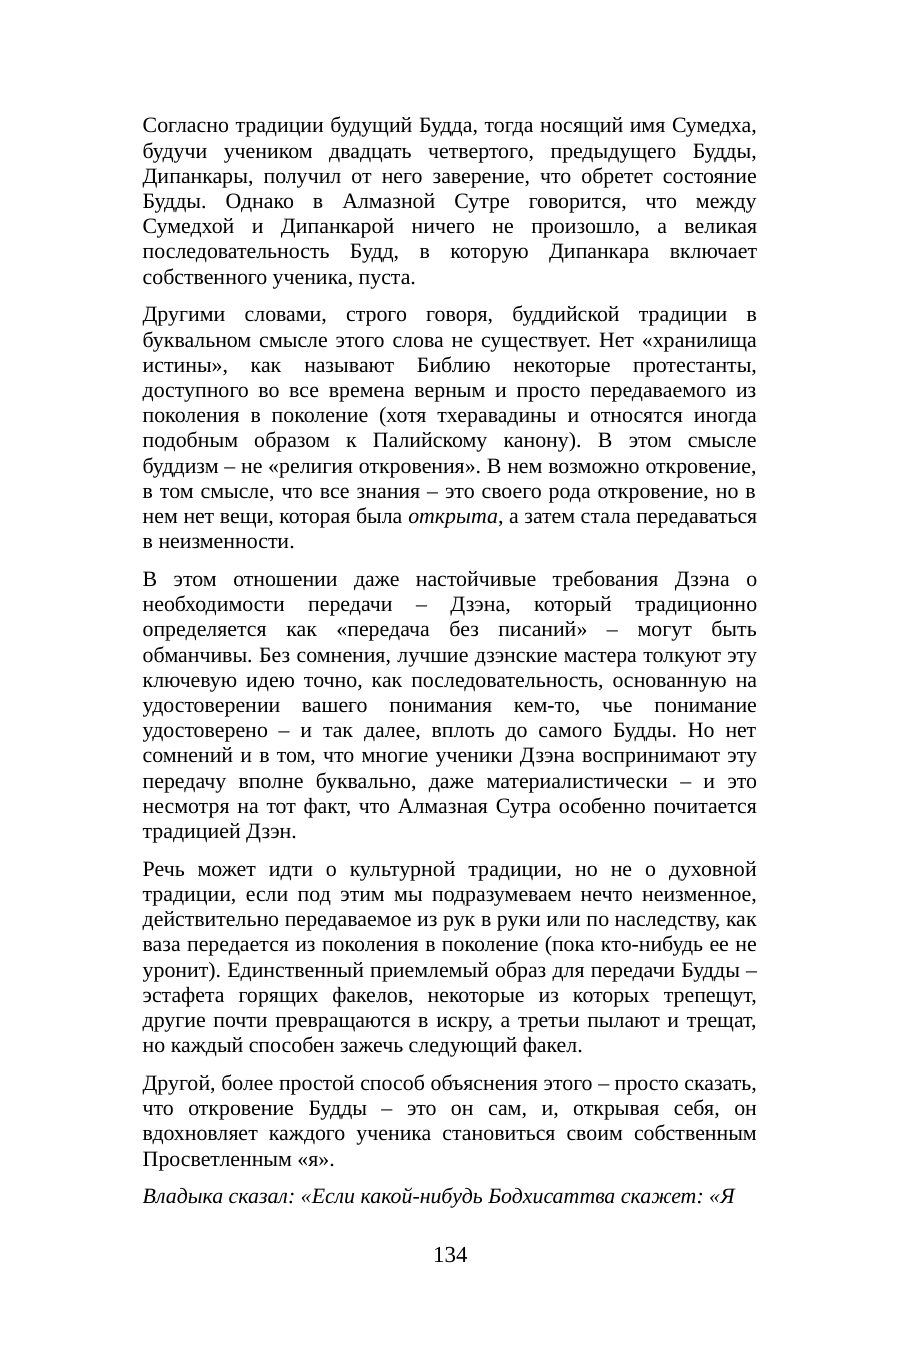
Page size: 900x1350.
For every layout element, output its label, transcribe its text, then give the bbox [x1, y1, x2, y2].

text Другими словами, строго говоря, буддийской традиции в буквальном смысле этого слова не существует. Нет «хранилища истины», как называют Библию некоторые протестанты, доступного во все времена верным и просто передаваемого из поколения в поколение (хотя тхеравадины и относятся иногда подобным образом к Палийскому канону). В этом смысле буддизм – не «религия откровения». В нем возможно откровение, в том смысле, что все знания – это своего рода откровение, но в нем нет вещи, которая была открыта, а затем стала передаваться в неизменности. [142, 301, 757, 553]
text В этом отношении даже настойчивые требования Дзэна о необходимости передачи – Дзэна, который традиционно определяется как «передача без писаний» – могут быть обманчивы. Без сомнения, лучшие дзэнские мастера толкуют эту ключевую идею точно, как последовательность, основанную на удостоверении вашего понимания кем-то, чье понимание удостоверено – и так далее, вплоть до самого Будды. Но нет сомнений и в том, что многие ученики Дзэна воспринимают эту передачу вполне буквально, даже материалистически – и это несмотря на тот факт, что Алмазная Сутра особенно почитается традицией Дзэн. [142, 566, 757, 843]
text Согласно традиции будущий Будда, тогда носящий имя Сумедха, будучи учеником двадцать четвертого, предыдущего Будды, Дипанкары, получил от него заверение, что обретет состояние Будды. Однако в Алмазной Сутре говорится, что между Сумедхой и Дипанкарой ничего не произошло, а великая последовательность Будд, в которую Дипанкара включает собственного ученика, пуста. [142, 112, 757, 289]
text Речь может идти о культурной традиции, но не о духовной традиции, если под этим мы подразумеваем нечто неизменное, действительно передаваемое из рук в руки или по наследству, как ваза передается из поколения в поколение (пока кто-нибудь ее не уронит). Единственный приемлемый образ для передачи Будды – эстафета горящих факелов, некоторые из которых трепещут, другие почти превращаются в искру, а третьи пылают и трещат, но каждый способен зажечь следующий факел. [142, 856, 757, 1057]
text Другой, более простой способ объяснения этого – просто сказать, что откровение Будды – это он сам, и, открывая себя, он вдохновляет каждого ученика становиться своим собственным Просветленным «я». [142, 1070, 757, 1171]
text Владыка сказал: «Если какой-нибудь Бодхисаттва скажет: «Я [142, 1183, 757, 1208]
